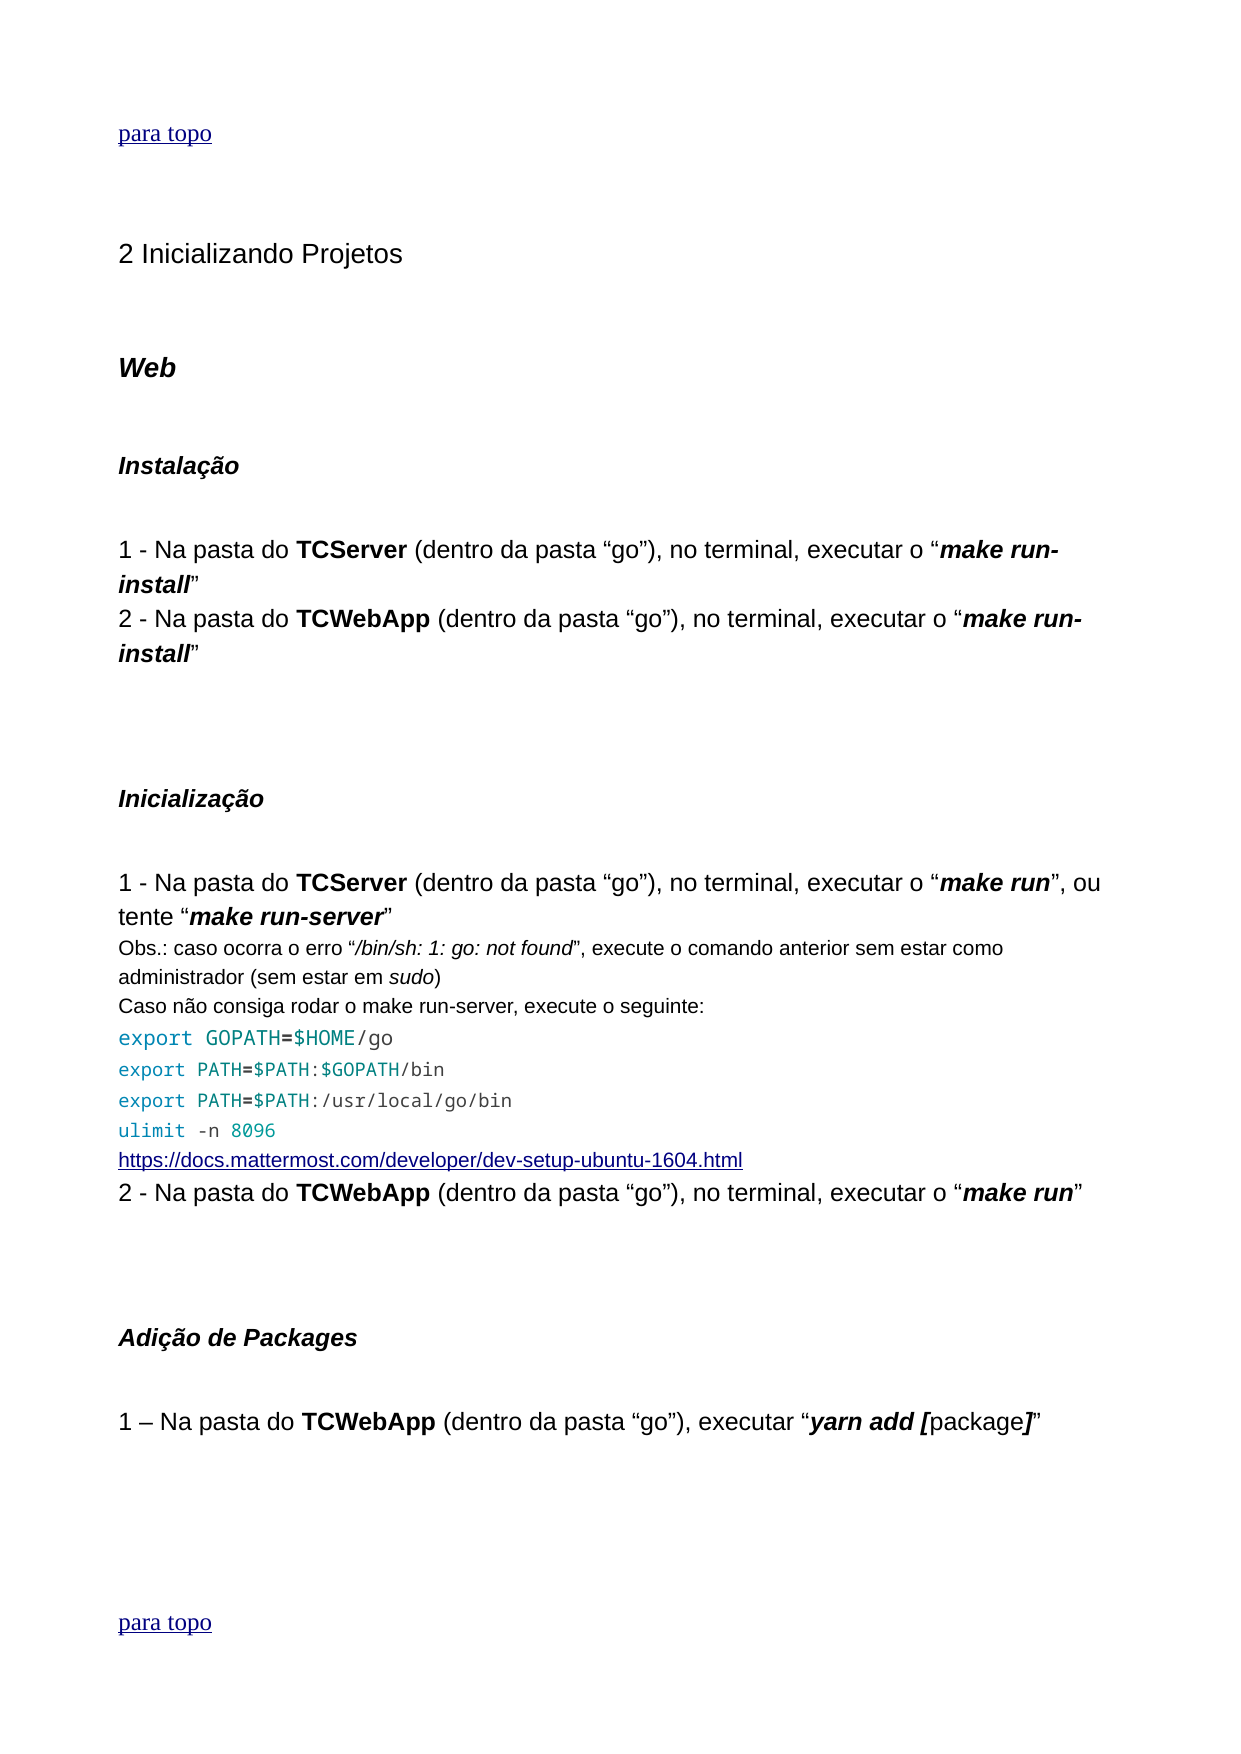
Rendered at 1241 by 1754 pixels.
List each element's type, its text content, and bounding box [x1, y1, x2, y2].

subtitle Inicialização [118, 784, 1122, 813]
subtitle 2 Inicializando Projetos [118, 238, 1122, 270]
subtitle Instalação [118, 451, 1122, 480]
text 1 - Na pasta do TCServer (dentro da pasta “go”), no terminal, executar o “make run”, ou tente “make run-server” Obs.: caso ocorra o erro “/bin/sh: 1: go: not found”, execute o comando anterior sem estar como administrador (sem estar em sudo) Caso não consiga rodar o make run-server, execute o seguinte: export GOPATH=$HOME/go export PATH=$PATH:$GOPATH/bin export PATH=$PATH:/usr/local/go/bin ulimit -n 8096 https://docs.mattermost.com/developer/dev-setup-ubuntu-1604.html 2 - Na pasta do TCWebApp (dentro da pasta “go”), no terminal, executar o “make run” [118, 868, 1122, 1207]
text 1 – Na pasta do TCWebApp (dentro da pasta “go”), executar “yarn add [package]” [118, 1407, 1122, 1436]
subtitle Adição de Packages [118, 1323, 1122, 1352]
text 1 - Na pasta do TCServer (dentro da pasta “go”), no terminal, executar o “make run-install” 2 - Na pasta do TCWebApp (dentro da pasta “go”), no terminal, executar o “make run-install” [118, 535, 1122, 667]
subtitle Web [118, 352, 1122, 383]
